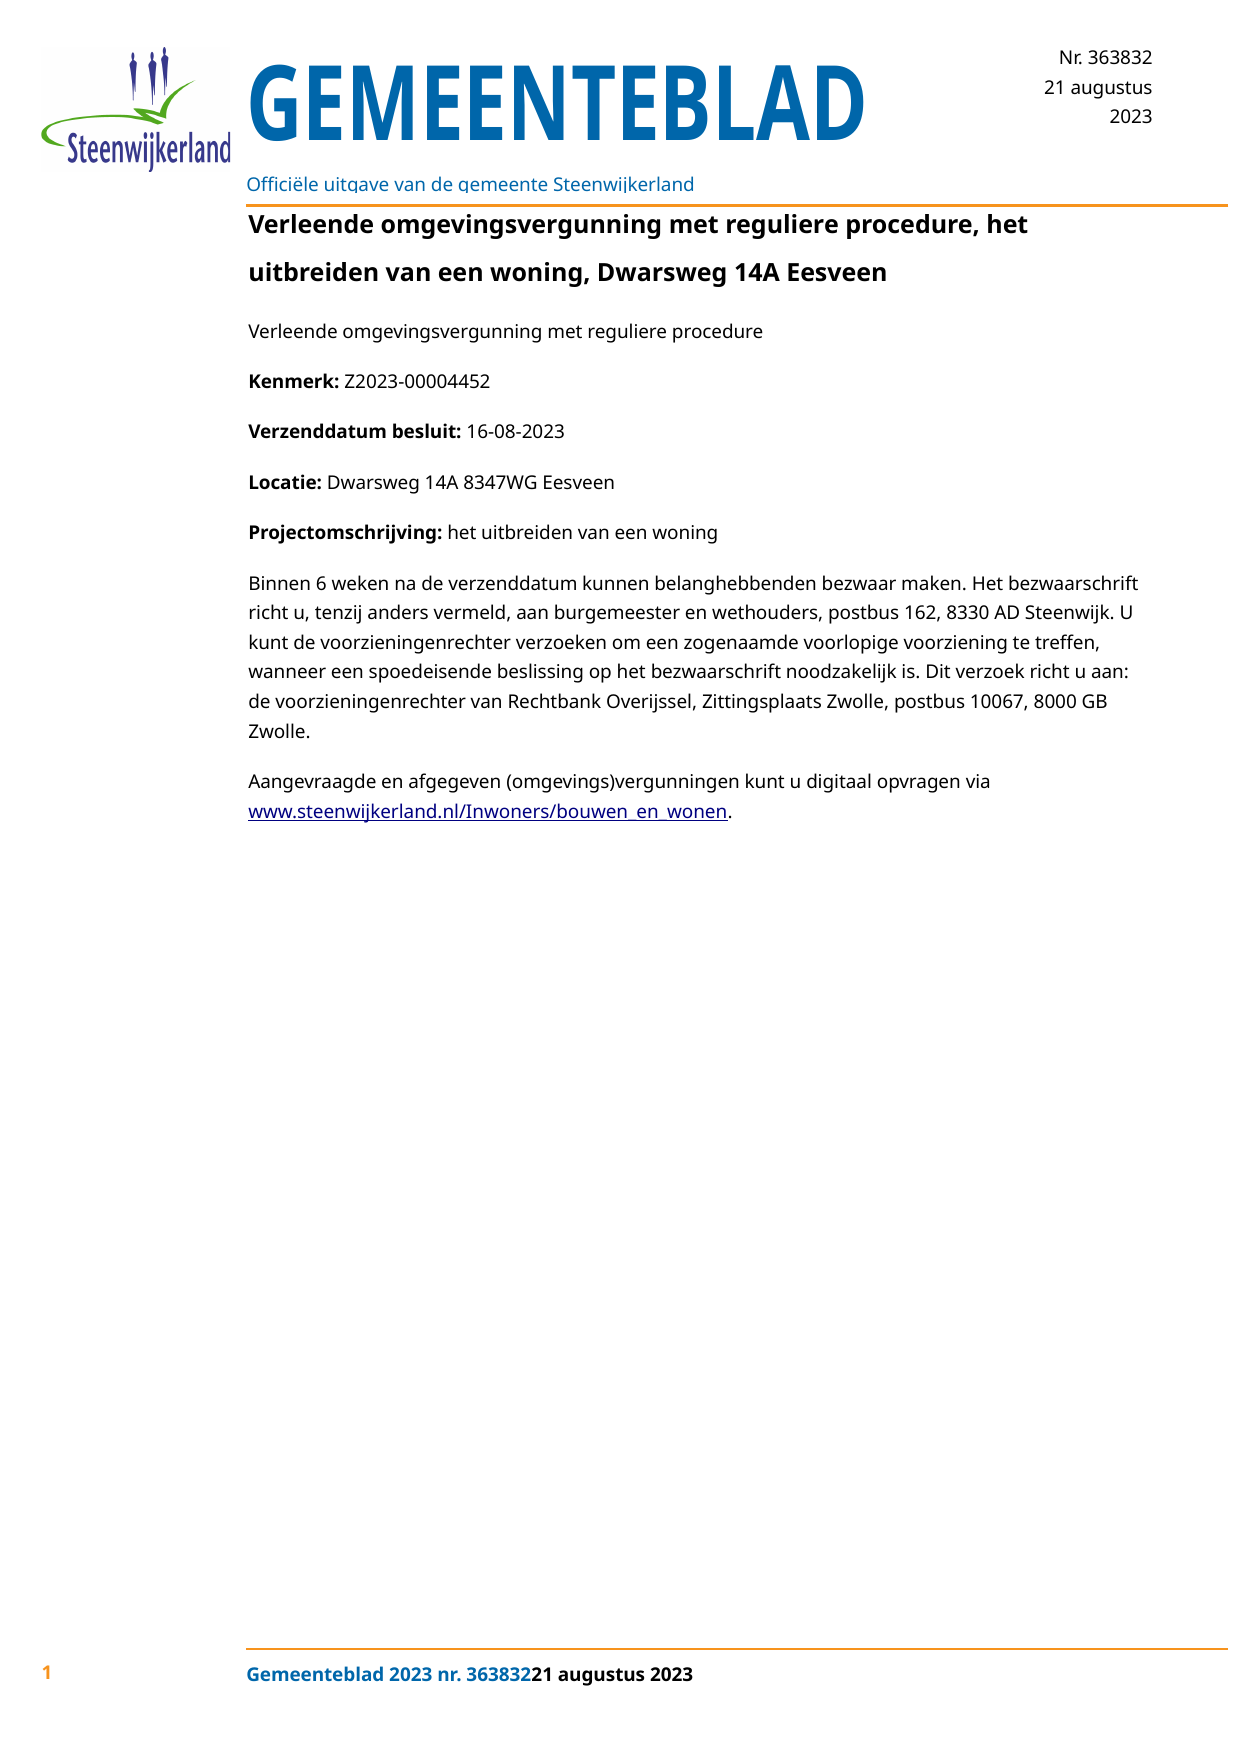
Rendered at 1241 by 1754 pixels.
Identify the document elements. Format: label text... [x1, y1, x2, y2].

text Aangevraagde en afgegeven (omgevings)vergunningen kunt u digitaal opvragen via www.steenwijkerland.nl/Inwoners/bouwen_en_wonen. [248, 768, 1152, 824]
text Locatie: Dwarsweg 14A 8347WG Eesveen [248, 469, 1152, 495]
text Verleende omgevingsvergunning met reguliere procedure [248, 318, 1152, 344]
text Verleende omgevingsvergunning met reguliere procedure, het uitbreiden van een woning, Dwarsweg 14A Eesveen [248, 207, 1152, 288]
picture [41, 47, 231, 172]
text Projectomschrijving: het uitbreiden van een woning [248, 519, 1152, 545]
text Kenmerk: Z2023-00004452 [248, 368, 1152, 394]
text Binnen 6 weken na de verzenddatum kunnen belanghebbenden bezwaar maken. Het bezwaarschrift richt u, tenzij anders vermeld, aan burgemeester en wethouders, postbus 162, 8330 AD Steenwijk. U kunt de voorzieningenrechter verzoeken om een zogenaamde voorlopige voorziening te treffen, wanneer een spoedeisende beslissing op het bezwaarschrift noodzakelijk is. Dit verzoek richt u aan: de voorzieningenrechter van Rechtbank Overijssel, Zittingsplaats Zwolle, postbus 10067, 8000 GB Zwolle. [248, 570, 1152, 744]
text Verzenddatum besluit: 16-08-2023 [248, 419, 1152, 444]
